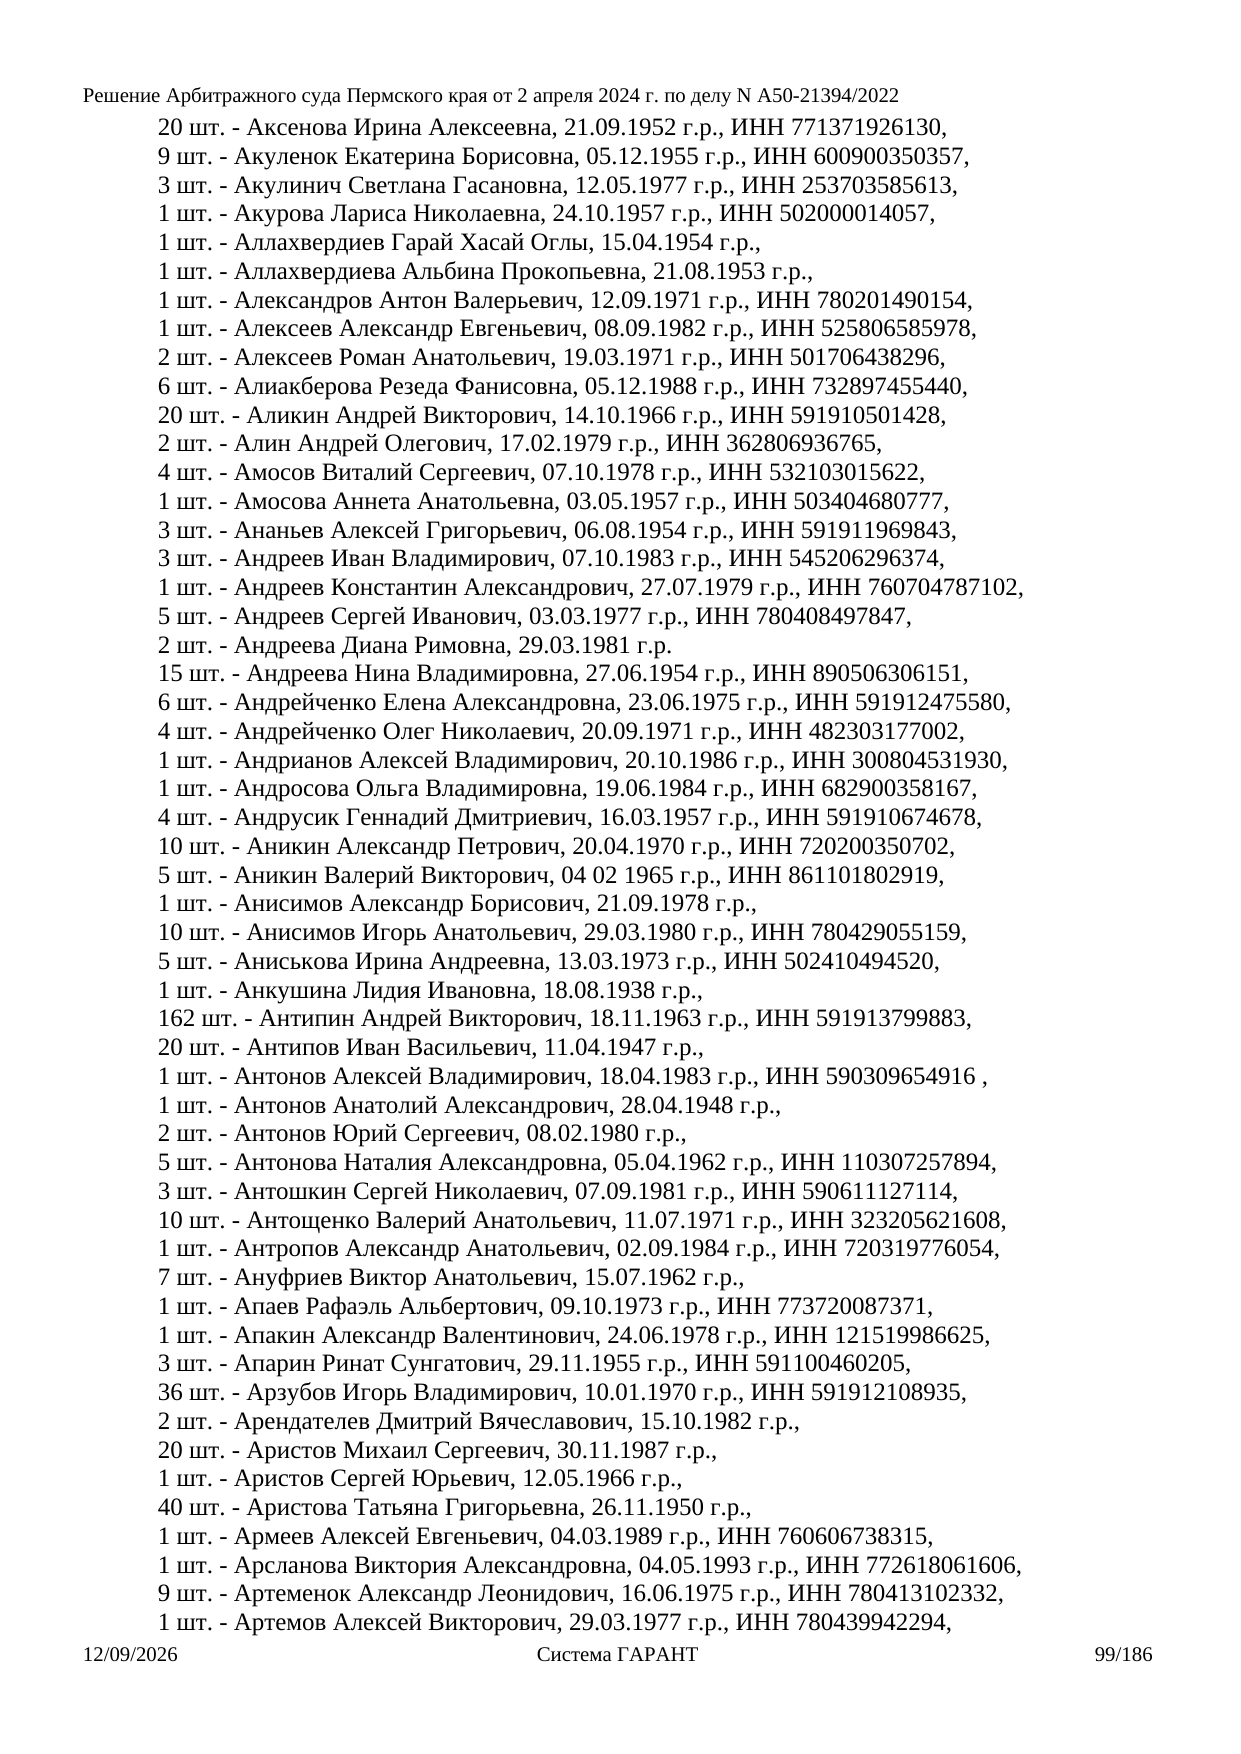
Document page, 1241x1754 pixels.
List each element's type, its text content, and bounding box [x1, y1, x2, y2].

text 5 шт. - Антонова Наталия Александровна, 05.04.1962 г.р., ИНН 110307257894, [83, 1147, 1157, 1176]
text 1 шт. - Антонов Анатолий Александрович, 28.04.1948 г.р., [83, 1090, 1157, 1118]
text 1 шт. - Андросова Ольга Владимировна, 19.06.1984 г.р., ИНН 682900358167, [83, 773, 1157, 802]
text 6 шт. - Алиакберова Резеда Фанисовна, 05.12.1988 г.р., ИНН 732897455440, [83, 371, 1157, 400]
text 2 шт. - Алин Андрей Олегович, 17.02.1979 г.р., ИНН 362806936765, [83, 428, 1157, 457]
text 1 шт. - Александров Антон Валерьевич, 12.09.1971 г.р., ИНН 780201490154, [83, 285, 1157, 313]
text 15 шт. - Андреева Нина Владимировна, 27.06.1954 г.р., ИНН 890506306151, [83, 658, 1157, 687]
text 3 шт. - Акулинич Светлана Гасановна, 12.05.1977 г.р., ИНН 253703585613, [83, 170, 1157, 198]
text 2 шт. - Арендателев Дмитрий Вячеславович, 15.10.1982 г.р., [83, 1406, 1157, 1435]
text 1 шт. - Аристов Сергей Юрьевич, 12.05.1966 г.р., [83, 1463, 1157, 1492]
text 20 шт. - Антипов Иван Васильевич, 11.04.1947 г.р., [83, 1032, 1157, 1061]
text 1 шт. - Артемов Алексей Викторович, 29.03.1977 г.р., ИНН 780439942294, [83, 1607, 1157, 1636]
text 1 шт. - Арсланова Виктория Александровна, 04.05.1993 г.р., ИНН 772618061606, [83, 1550, 1157, 1578]
text 4 шт. - Андрусик Геннадий Дмитриевич, 16.03.1957 г.р., ИНН 591910674678, [83, 802, 1157, 831]
text 20 шт. - Аликин Андрей Викторович, 14.10.1966 г.р., ИНН 591910501428, [83, 400, 1157, 428]
text 5 шт. - Андреев Сергей Иванович, 03.03.1977 г.р., ИНН 780408497847, [83, 601, 1157, 630]
text 1 шт. - Армеев Алексей Евгеньевич, 04.03.1989 г.р., ИНН 760606738315, [83, 1521, 1157, 1550]
text 36 шт. - Арзубов Игорь Владимирович, 10.01.1970 г.р., ИНН 591912108935, [83, 1377, 1157, 1406]
text 1 шт. - Анисимов Александр Борисович, 21.09.1978 г.р., [83, 888, 1157, 917]
text 2 шт. - Алексеев Роман Анатольевич, 19.03.1971 г.р., ИНН 501706438296, [83, 342, 1157, 371]
text 9 шт. - Акуленок Екатерина Борисовна, 05.12.1955 г.р., ИНН 600900350357, [83, 141, 1157, 170]
text 1 шт. - Анкушина Лидия Ивановна, 18.08.1938 г.р., [83, 975, 1157, 1003]
text 2 шт. - Антонов Юрий Сергеевич, 08.02.1980 г.р., [83, 1118, 1157, 1147]
text 1 шт. - Андрианов Алексей Владимирович, 20.10.1986 г.р., ИНН 300804531930, [83, 745, 1157, 773]
text 10 шт. - Анисимов Игорь Анатольевич, 29.03.1980 г.р., ИНН 780429055159, [83, 917, 1157, 946]
text 1 шт. - Антропов Александр Анатольевич, 02.09.1984 г.р., ИНН 720319776054, [83, 1233, 1157, 1262]
text 1 шт. - Алексеев Александр Евгеньевич, 08.09.1982 г.р., ИНН 525806585978, [83, 313, 1157, 342]
text 5 шт. - Аниськова Ирина Андреевна, 13.03.1973 г.р., ИНН 502410494520, [83, 946, 1157, 975]
text 1 шт. - Аллахвердиева Альбина Прокопьевна, 21.08.1953 г.р., [83, 256, 1157, 285]
text 2 шт. - Андреева Диана Римовна, 29.03.1981 г.р. [83, 630, 1157, 658]
text 4 шт. - Амосов Виталий Сергеевич, 07.10.1978 г.р., ИНН 532103015622, [83, 457, 1157, 486]
text 5 шт. - Аникин Валерий Викторович, 04 02 1965 г.р., ИНН 861101802919, [83, 860, 1157, 888]
text 9 шт. - Артеменок Александр Леонидович, 16.06.1975 г.р., ИНН 780413102332, [83, 1578, 1157, 1607]
text 10 шт. - Антощенко Валерий Анатольевич, 11.07.1971 г.р., ИНН 323205621608, [83, 1205, 1157, 1233]
text 162 шт. - Антипин Андрей Викторович, 18.11.1963 г.р., ИНН 591913799883, [83, 1003, 1157, 1032]
text 6 шт. - Андрейченко Елена Александровна, 23.06.1975 г.р., ИНН 591912475580, [83, 687, 1157, 716]
text 3 шт. - Ананьев Алексей Григорьевич, 06.08.1954 г.р., ИНН 591911969843, [83, 515, 1157, 543]
text 1 шт. - Аллахвердиев Гарай Хасай Оглы, 15.04.1954 г.р., [83, 227, 1157, 256]
text 3 шт. - Апарин Ринат Сунгатович, 29.11.1955 г.р., ИНН 591100460205, [83, 1348, 1157, 1377]
text 1 шт. - Апакин Александр Валентинович, 24.06.1978 г.р., ИНН 121519986625, [83, 1320, 1157, 1348]
text 40 шт. - Аристова Татьяна Григорьевна, 26.11.1950 г.р., [83, 1492, 1157, 1521]
text 1 шт. - Апаев Рафаэль Альбертович, 09.10.1973 г.р., ИНН 773720087371, [83, 1291, 1157, 1320]
text 3 шт. - Антошкин Сергей Николаевич, 07.09.1981 г.р., ИНН 590611127114, [83, 1176, 1157, 1205]
text 1 шт. - Андреев Константин Александрович, 27.07.1979 г.р., ИНН 760704787102, [83, 572, 1157, 601]
text 3 шт. - Андреев Иван Владимирович, 07.10.1983 г.р., ИНН 545206296374, [83, 543, 1157, 572]
text 20 шт. - Аристов Михаил Сергеевич, 30.11.1987 г.р., [83, 1435, 1157, 1463]
text 4 шт. - Андрейченко Олег Николаевич, 20.09.1971 г.р., ИНН 482303177002, [83, 716, 1157, 745]
text 20 шт. - Аксенова Ирина Алексеевна, 21.09.1952 г.р., ИНН 771371926130, [83, 112, 1157, 141]
text 10 шт. - Аникин Александр Петрович, 20.04.1970 г.р., ИНН 720200350702, [83, 831, 1157, 860]
text 1 шт. - Антонов Алексей Владимирович, 18.04.1983 г.р., ИНН 590309654916 , [83, 1061, 1157, 1090]
text 1 шт. - Акурова Лариса Николаевна, 24.10.1957 г.р., ИНН 502000014057, [83, 198, 1157, 227]
text 7 шт. - Ануфриев Виктор Анатольевич, 15.07.1962 г.р., [83, 1262, 1157, 1291]
text 1 шт. - Амосова Аннета Анатольевна, 03.05.1957 г.р., ИНН 503404680777, [83, 486, 1157, 515]
